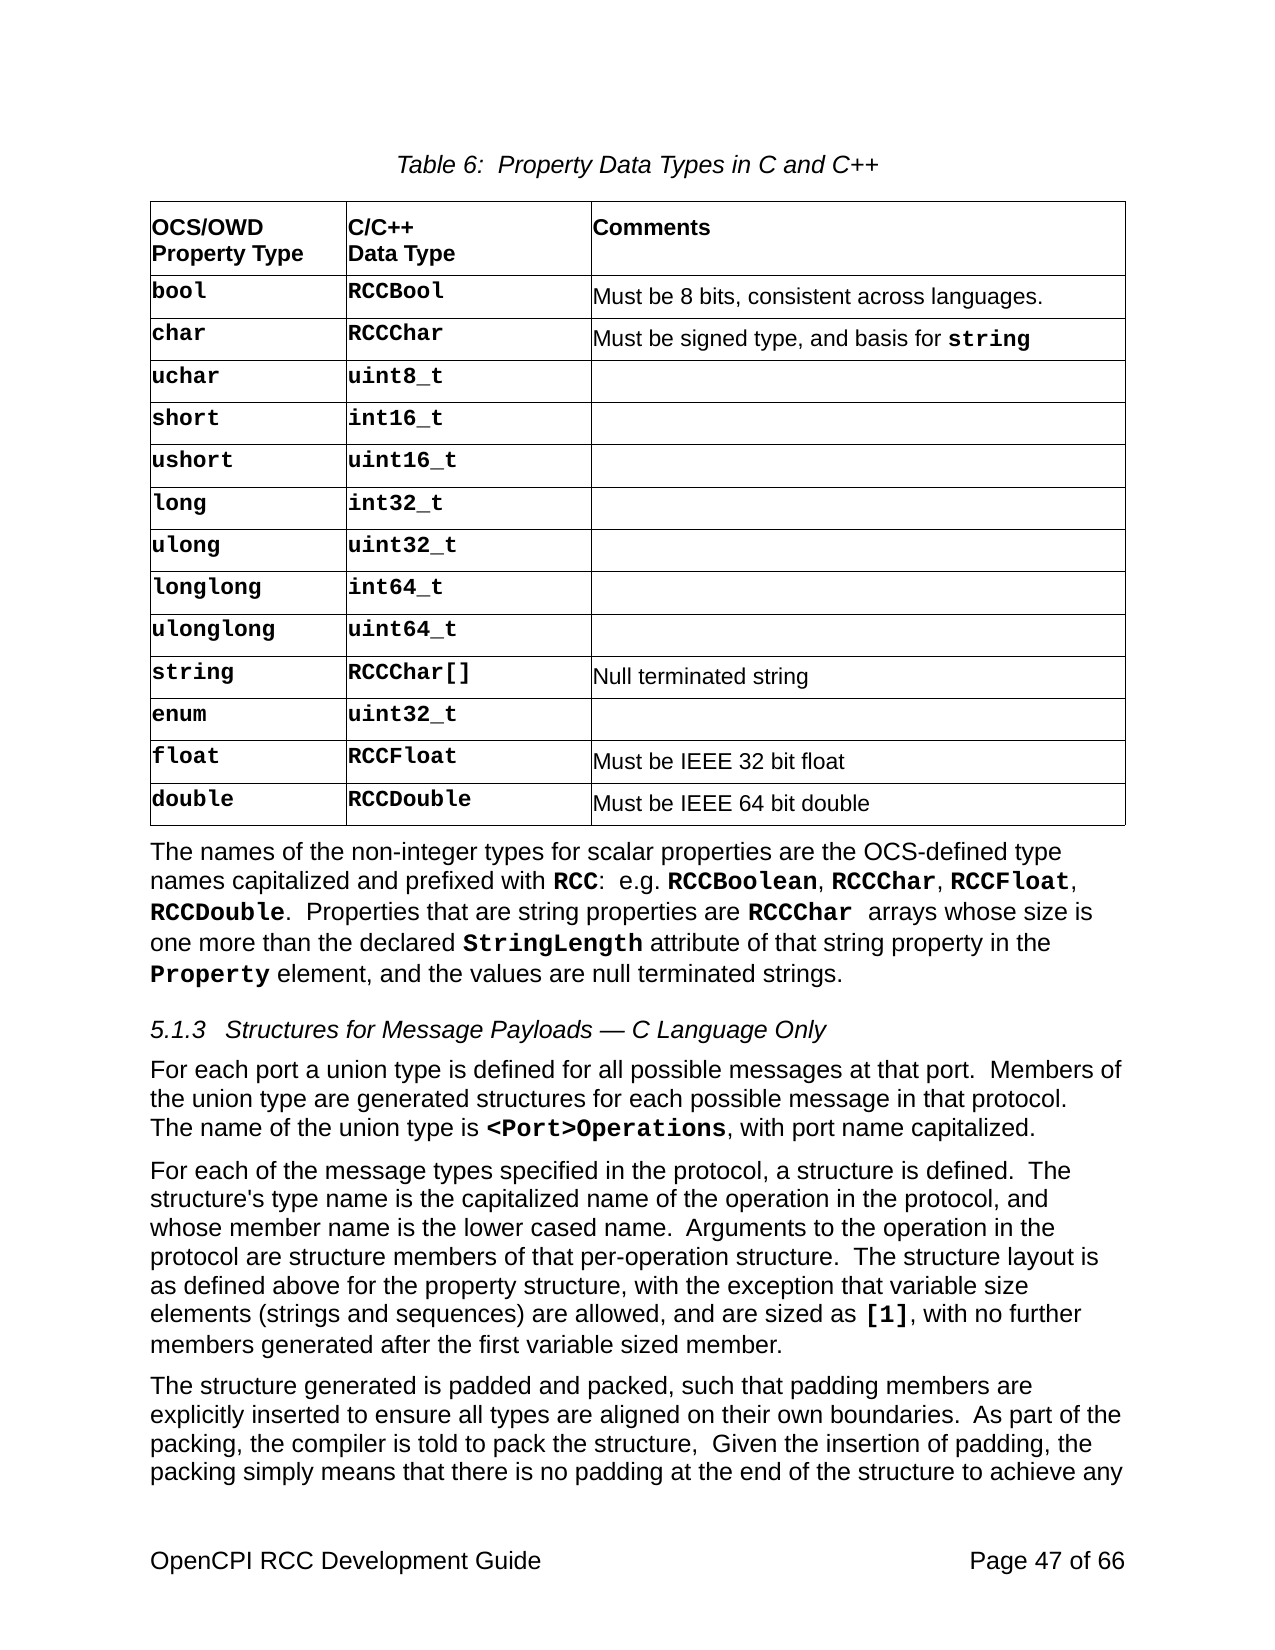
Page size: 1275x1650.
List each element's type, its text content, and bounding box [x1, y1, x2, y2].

table_cell short [151, 403, 346, 444]
table_cell enum [151, 699, 346, 740]
table_cell Must be IEEE 64 bit double [592, 784, 1125, 825]
table_cell RCCDouble [347, 784, 591, 825]
table_cell ushort [151, 445, 346, 487]
text For each of the message types specified in the protocol, a structure is defined. The structure's type name is the capitalized name of the operation in the protocol, and whose member name is the lower cased name. Arguments to the operation in the protocol are structure members of that per-operation structure. The structure layout is as defined above for the property structure, with the exception that variable size elements (strings and sequences) are allowed, and are sized as [1], with no further members generated after the first variable sized member. [150, 1156, 1125, 1359]
table_cell int16_t [347, 403, 591, 444]
text Table 6: Property Data Types in C and C++ [150, 150, 1125, 179]
table_cell RCCChar [347, 319, 591, 360]
table_cell [592, 615, 1125, 656]
table_header C/C++ Data Type [347, 202, 591, 275]
table_cell RCCBool [347, 276, 591, 317]
table_cell RCCChar[] [347, 657, 591, 698]
table_cell [592, 445, 1125, 487]
table_cell string [151, 657, 346, 698]
table_cell int32_t [347, 488, 591, 529]
subtitle Structures for Message Payloads — C Language Only [150, 1014, 1125, 1043]
table_cell Must be signed type, and basis for string [592, 319, 1125, 360]
table_cell [592, 572, 1125, 613]
table_cell uint32_t [347, 530, 591, 571]
text The names of the non-integer types for scalar properties are the OCS-defined type names capitalized and prefixed with RCC: e.g. RCCBoolean, RCCChar, RCCFloat, RCCDouble. Properties that are string properties are RCCChar arrays whose size is one more than the declared StringLength attribute of that string property in the Property element, and the values are null terminated strings. [150, 837, 1125, 989]
table_header Comments [592, 202, 1125, 275]
table_cell [592, 403, 1125, 444]
table_cell bool [151, 276, 346, 317]
table_cell char [151, 319, 346, 360]
table_cell double [151, 784, 346, 825]
table_cell ulong [151, 530, 346, 571]
table_cell [592, 488, 1125, 529]
table_header OCS/OWD Property Type [151, 202, 346, 275]
table_cell [592, 361, 1125, 402]
table_cell RCCFloat [347, 741, 591, 783]
table_cell Null terminated string [592, 657, 1125, 698]
table_cell uchar [151, 361, 346, 402]
text For each port a union type is defined for all possible messages at that port. Members of the union type are generated structures for each possible message in that protocol. The name of the union type is <Port>Operations, with port name capitalized. [150, 1055, 1125, 1144]
table_cell float [151, 741, 346, 783]
table_cell [592, 699, 1125, 740]
table_cell uint64_t [347, 615, 591, 656]
table_cell uint32_t [347, 699, 591, 740]
table_cell Must be IEEE 32 bit float [592, 741, 1125, 783]
table_cell uint16_t [347, 445, 591, 487]
text The structure generated is padded and packed, such that padding members are explicitly inserted to ensure all types are aligned on their own boundaries. As part of the packing, the compiler is told to pack the structure, Given the insertion of padding, the packing simply means that there is no padding at the end of the structure to achieve any [150, 1371, 1125, 1486]
table_cell int64_t [347, 572, 591, 613]
table_cell Must be 8 bits, consistent across languages. [592, 276, 1125, 317]
table_cell ulonglong [151, 615, 346, 656]
table_cell uint8_t [347, 361, 591, 402]
table_cell [592, 530, 1125, 571]
table_cell longlong [151, 572, 346, 613]
table_cell long [151, 488, 346, 529]
